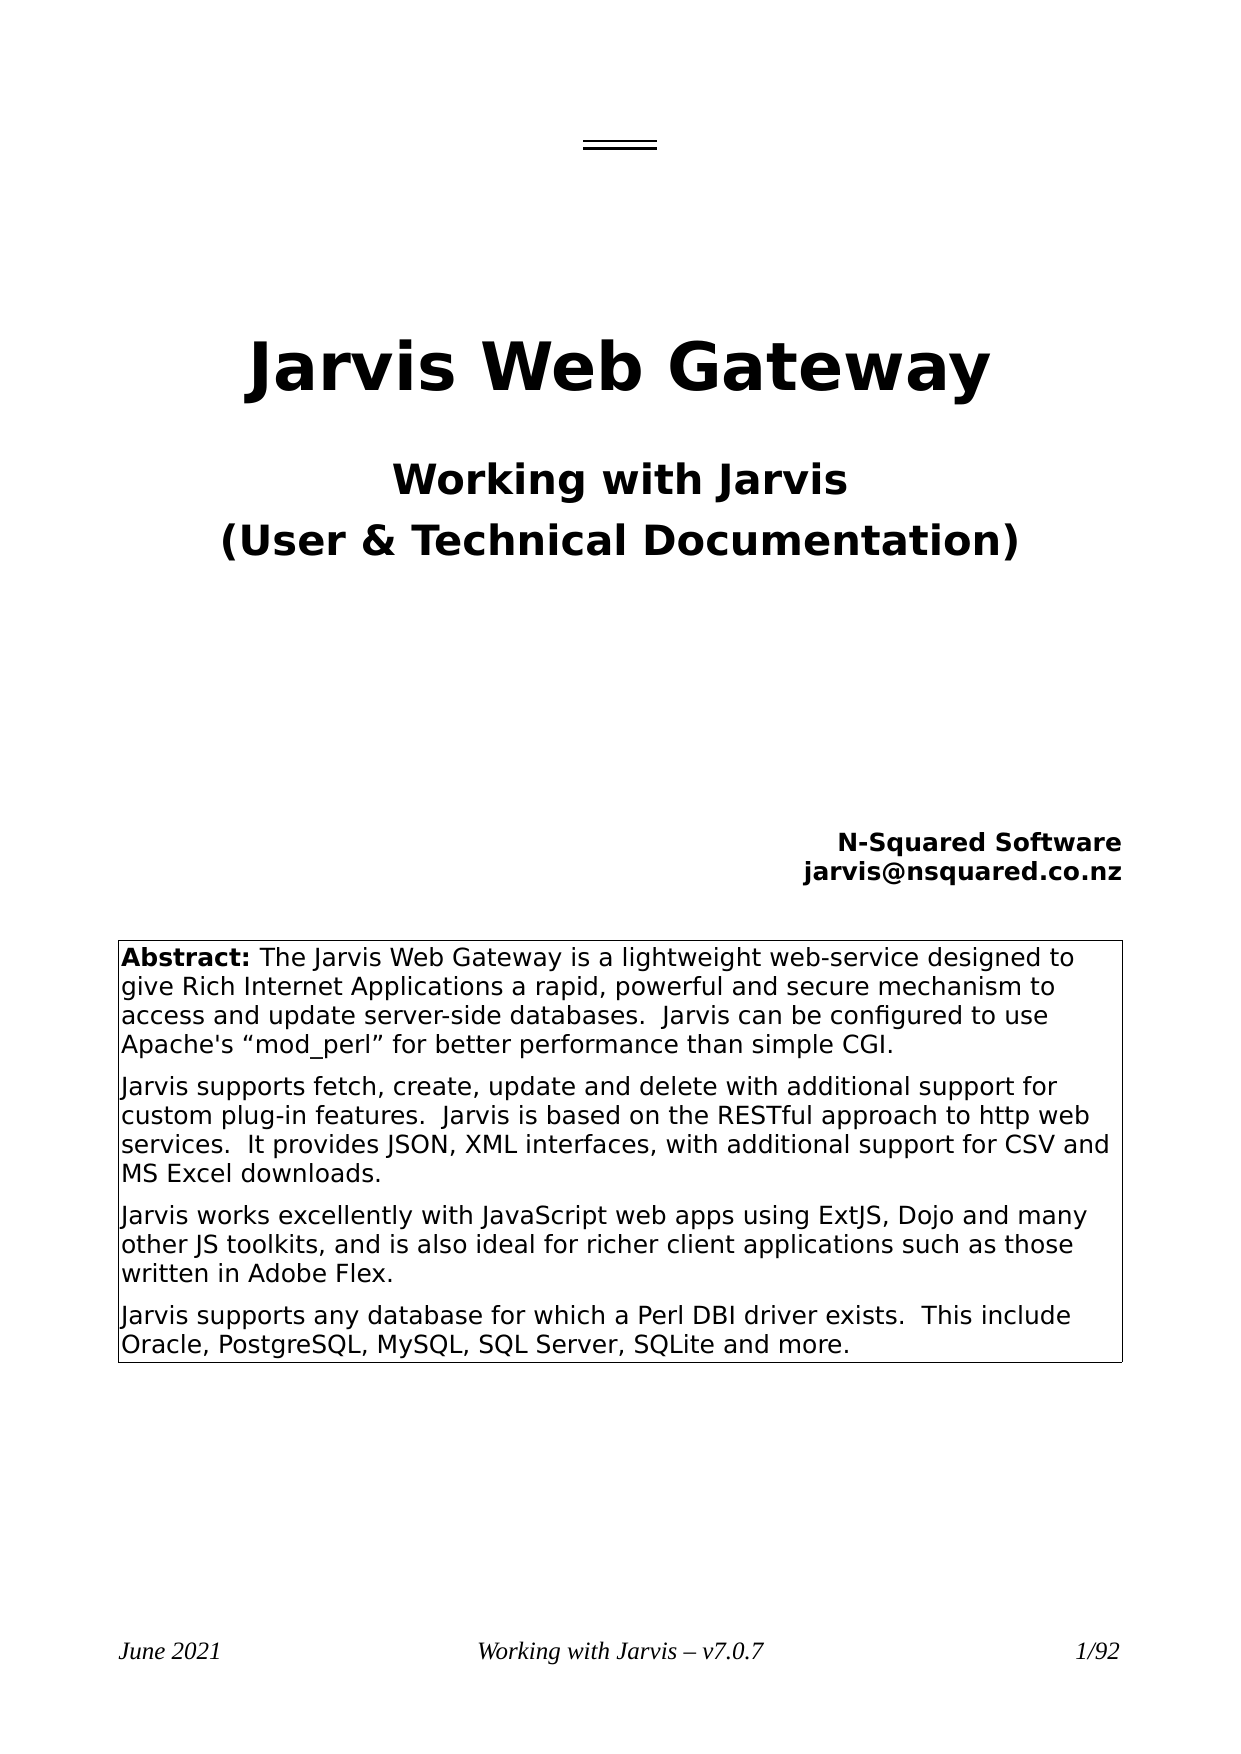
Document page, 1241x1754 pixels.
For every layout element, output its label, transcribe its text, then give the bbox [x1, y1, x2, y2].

text Jarvis supports any database for which a Perl DBI driver exists. This include Oracle, PostgreSQL, MySQL, SQL Server, SQLite and more. [119, 1298, 1122, 1362]
text Jarvis Web Gateway [118, 329, 1122, 406]
text Jarvis supports fetch, create, update and delete with additional support for custom plug-in features. Jarvis is based on the RESTful approach to http web services. It provides JSON, XML interfaces, with additional support for CSV and MS Excel downloads. [119, 1069, 1122, 1189]
text N-Squared Software jarvis@nsquared.co.nz [118, 828, 1122, 886]
text Working with Jarvis [118, 456, 1122, 504]
text (User & Technical Documentation) [118, 517, 1122, 565]
text Jarvis works excellently with JavaScript web apps using ExtJS, Dojo and many other JS toolkits, and is also ideal for richer client applications such as those written in Adobe Flex. [119, 1198, 1122, 1289]
text Abstract: The Jarvis Web Gateway is a lightweight web-service designed to give Rich Internet Applications a rapid, powerful and secure mechanism to access and update server-side databases. Jarvis can be configured to use Apache's “mod_perl” for better performance than simple CGI. [119, 941, 1122, 1059]
